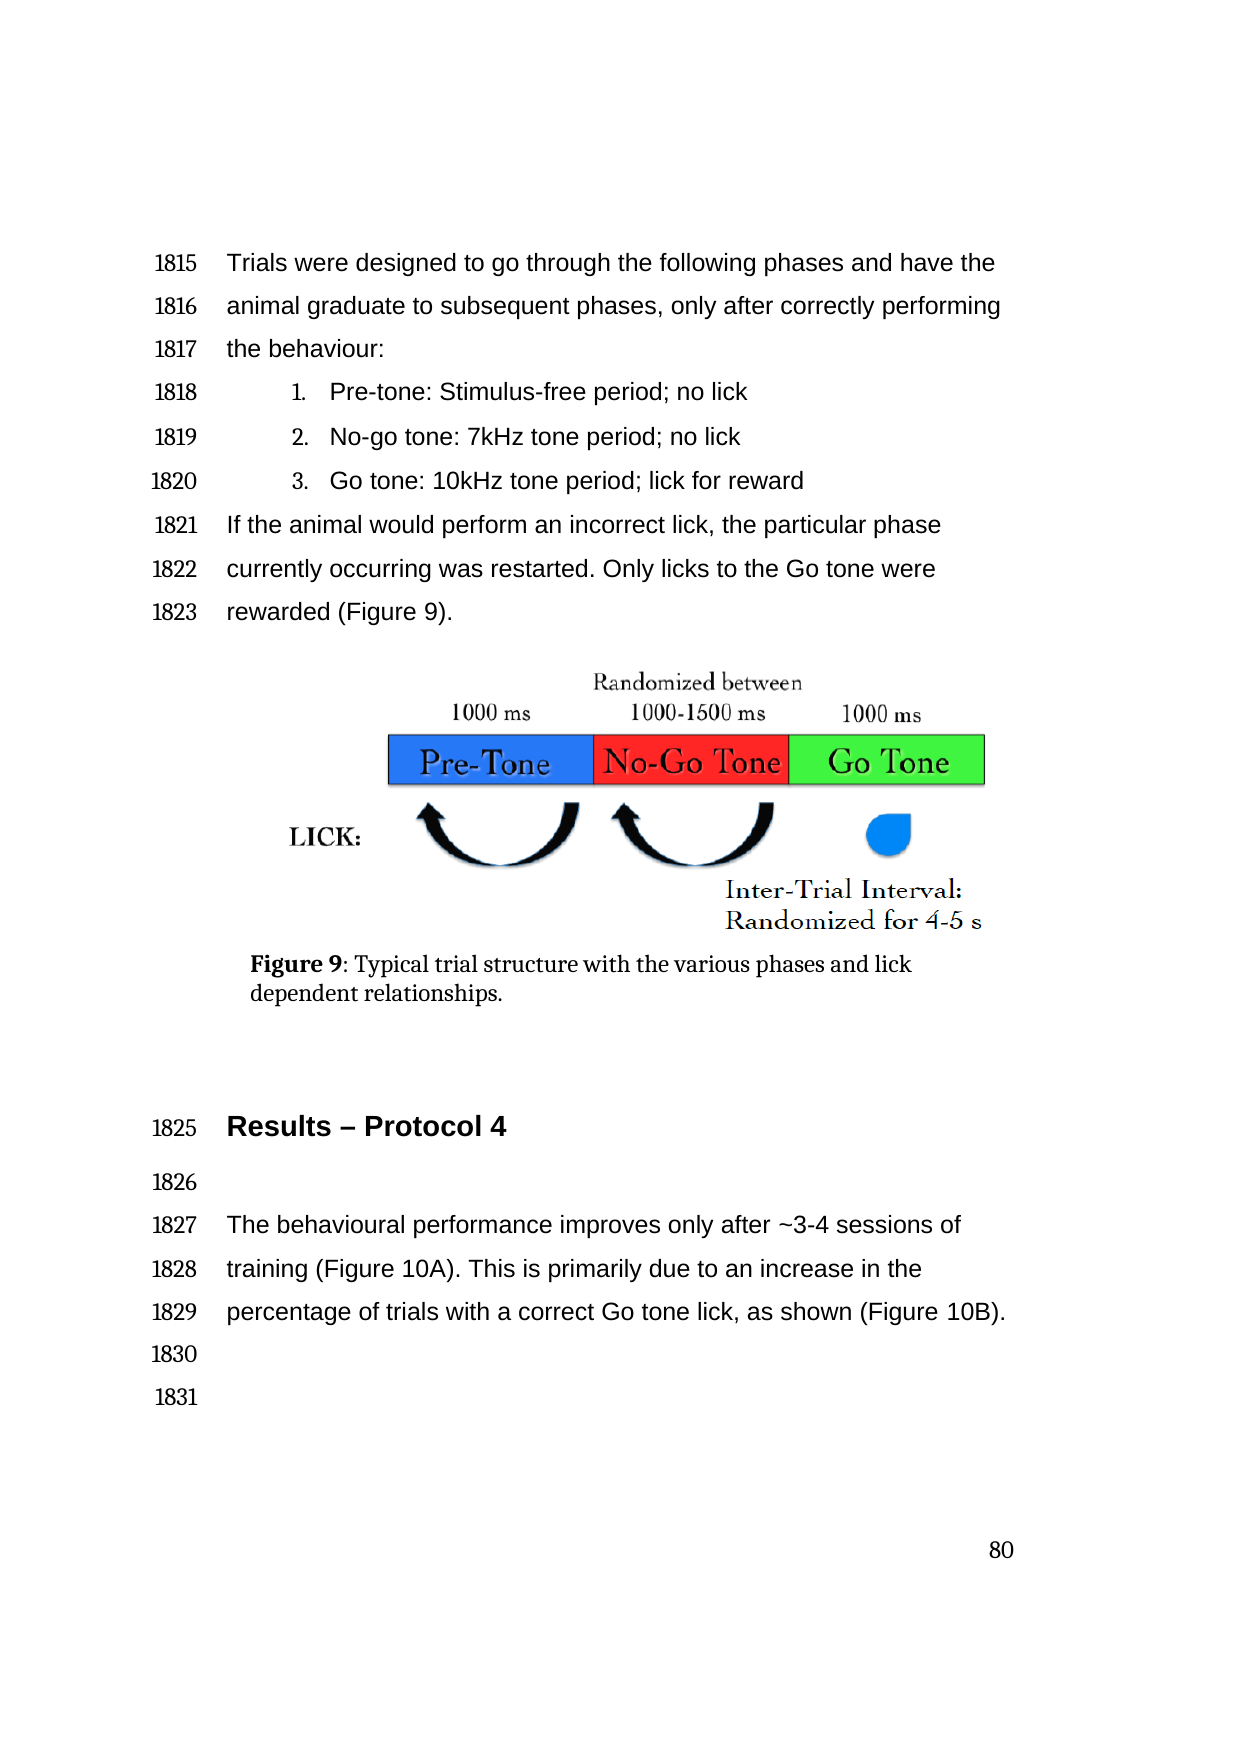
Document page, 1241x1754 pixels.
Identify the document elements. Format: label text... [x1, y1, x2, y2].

text Figure 9: Typical trial structure with the various phases and lick dependent relationships. [250, 938, 990, 1008]
list No-go tone: 7kHz tone period; no lick [292, 421, 1014, 451]
picture [250, 652, 990, 938]
text The behavioural performance improves only after ~3-4 sessions of training (Figure 10A). This is primarily due to an increase in the percentage of trials with a correct Go tone lick, as shown (Figure 10B). [226, 1211, 1014, 1326]
subtitle Results – Protocol 4 [226, 1109, 1014, 1142]
text If the animal would perform an incorrect lick, the particular phase currently occurring was restarted. Only licks to the Go tone were rewarded (Figure 9). [226, 510, 1014, 625]
list Pre-tone: Stimulus-free period; no lick [292, 377, 1014, 407]
text Trials were designed to go through the following phases and have the animal graduate to subsequent phases, only after correctly performing the behaviour: [226, 248, 1014, 363]
list Go tone: 10kHz tone period; lick for reward [292, 466, 1014, 496]
